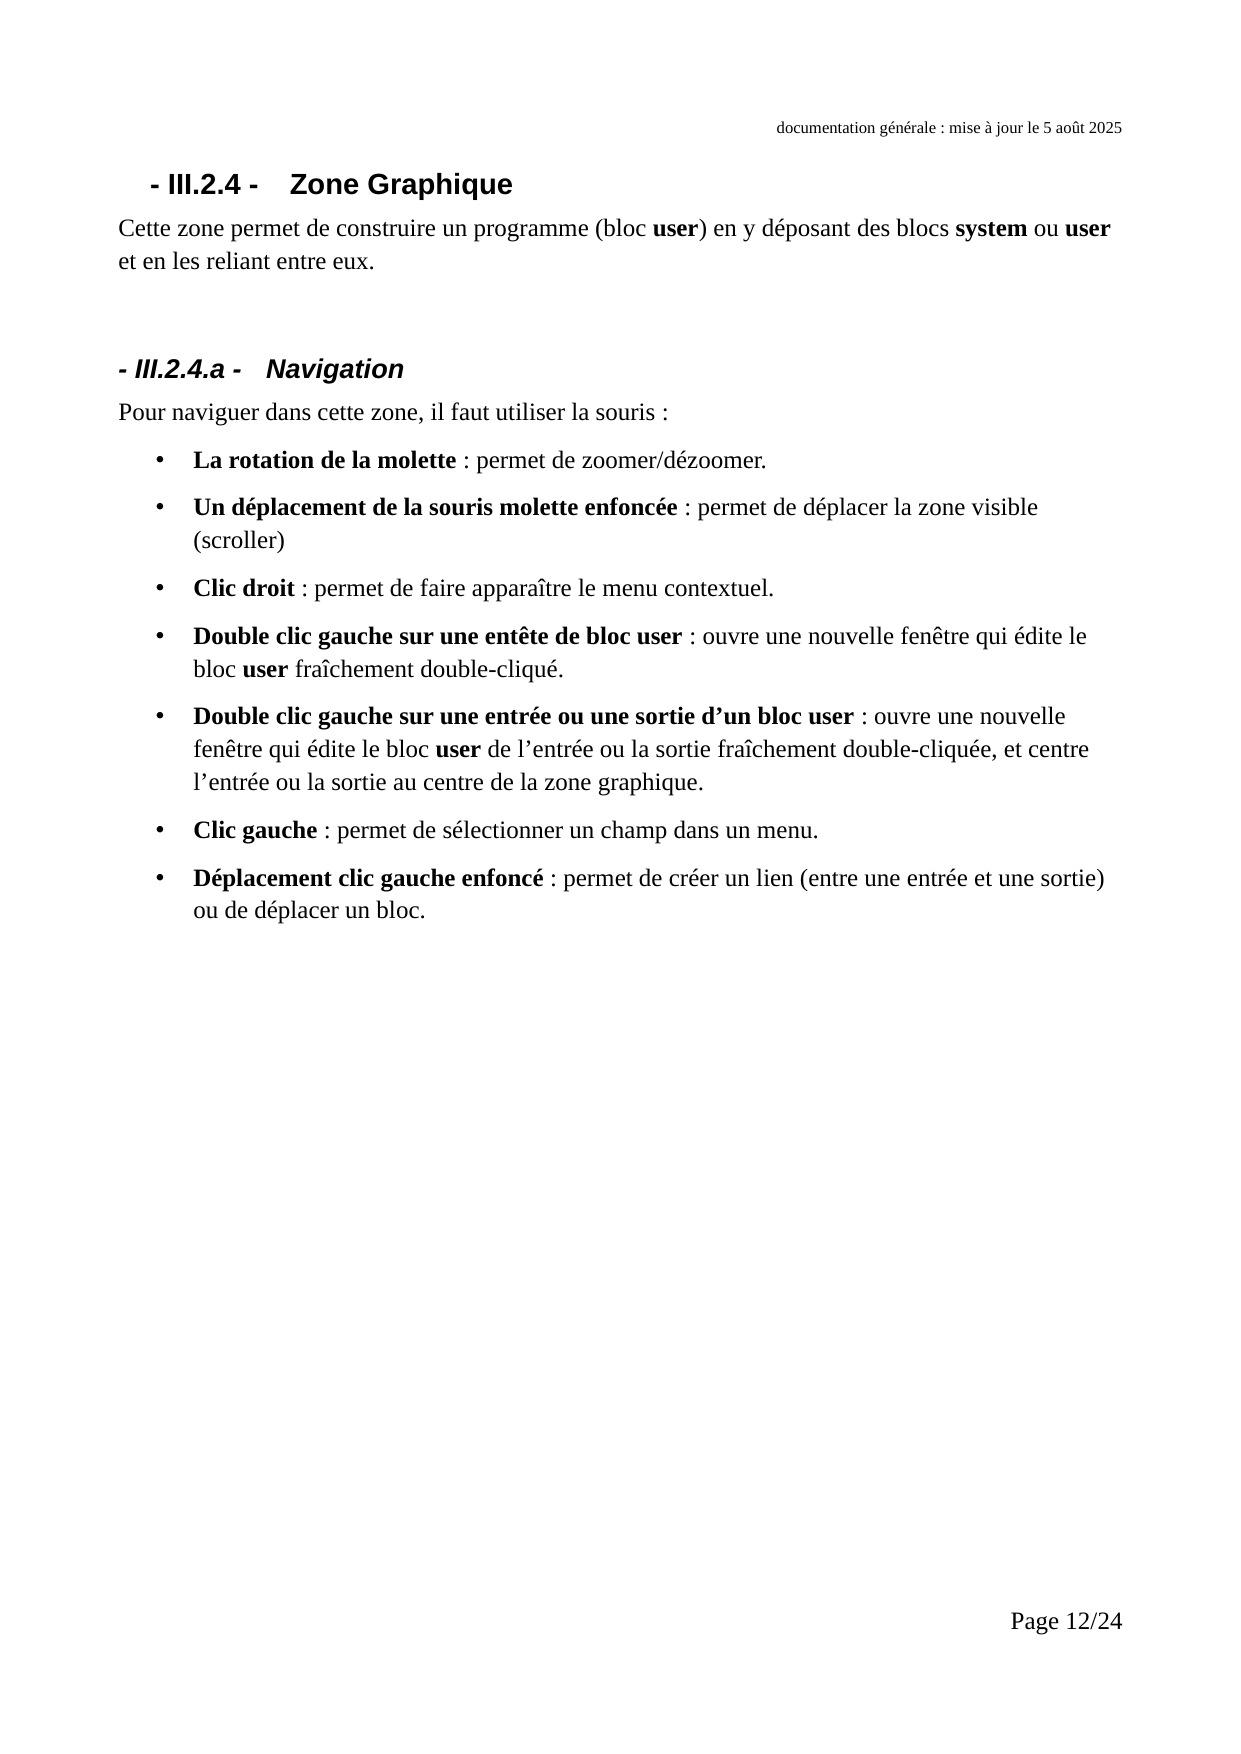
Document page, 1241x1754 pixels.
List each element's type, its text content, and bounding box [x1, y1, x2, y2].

subtitle Zone Graphique [142, 167, 1122, 200]
text Cette zone permet de construire un programme (bloc user) en y déposant des blocs system ou user et en les reliant entre eux. [118, 213, 1122, 274]
list Un déplacement de la souris molette enfoncée : permet de déplacer la zone visible (scroller) [156, 492, 1122, 554]
list La rotation de la molette : permet de zoomer/dézoomer. [156, 445, 1122, 474]
list Double clic gauche sur une entrée ou une sortie d’un bloc user : ouvre une nouvelle fenêtre qui édite le bloc user de l’entrée ou la sortie fraîchement double-cliquée, et centre l’entrée ou la sortie au centre de la zone graphique. [156, 701, 1122, 796]
list Déplacement clic gauche enfoncé : permet de créer un lien (entre une entrée et une sortie) ou de déplacer un bloc. [156, 863, 1122, 924]
text Pour naviguer dans cette zone, il faut utiliser la souris : [118, 397, 1122, 426]
list Clic droit : permet de faire apparaître le menu contextuel. [156, 573, 1122, 602]
list Clic gauche : permet de sélectionner un champ dans un menu. [156, 815, 1122, 844]
list Double clic gauche sur une entête de bloc user : ouvre une nouvelle fenêtre qui édite le bloc user fraîchement double-cliqué. [156, 621, 1122, 682]
subtitle Navigation [118, 353, 1122, 385]
